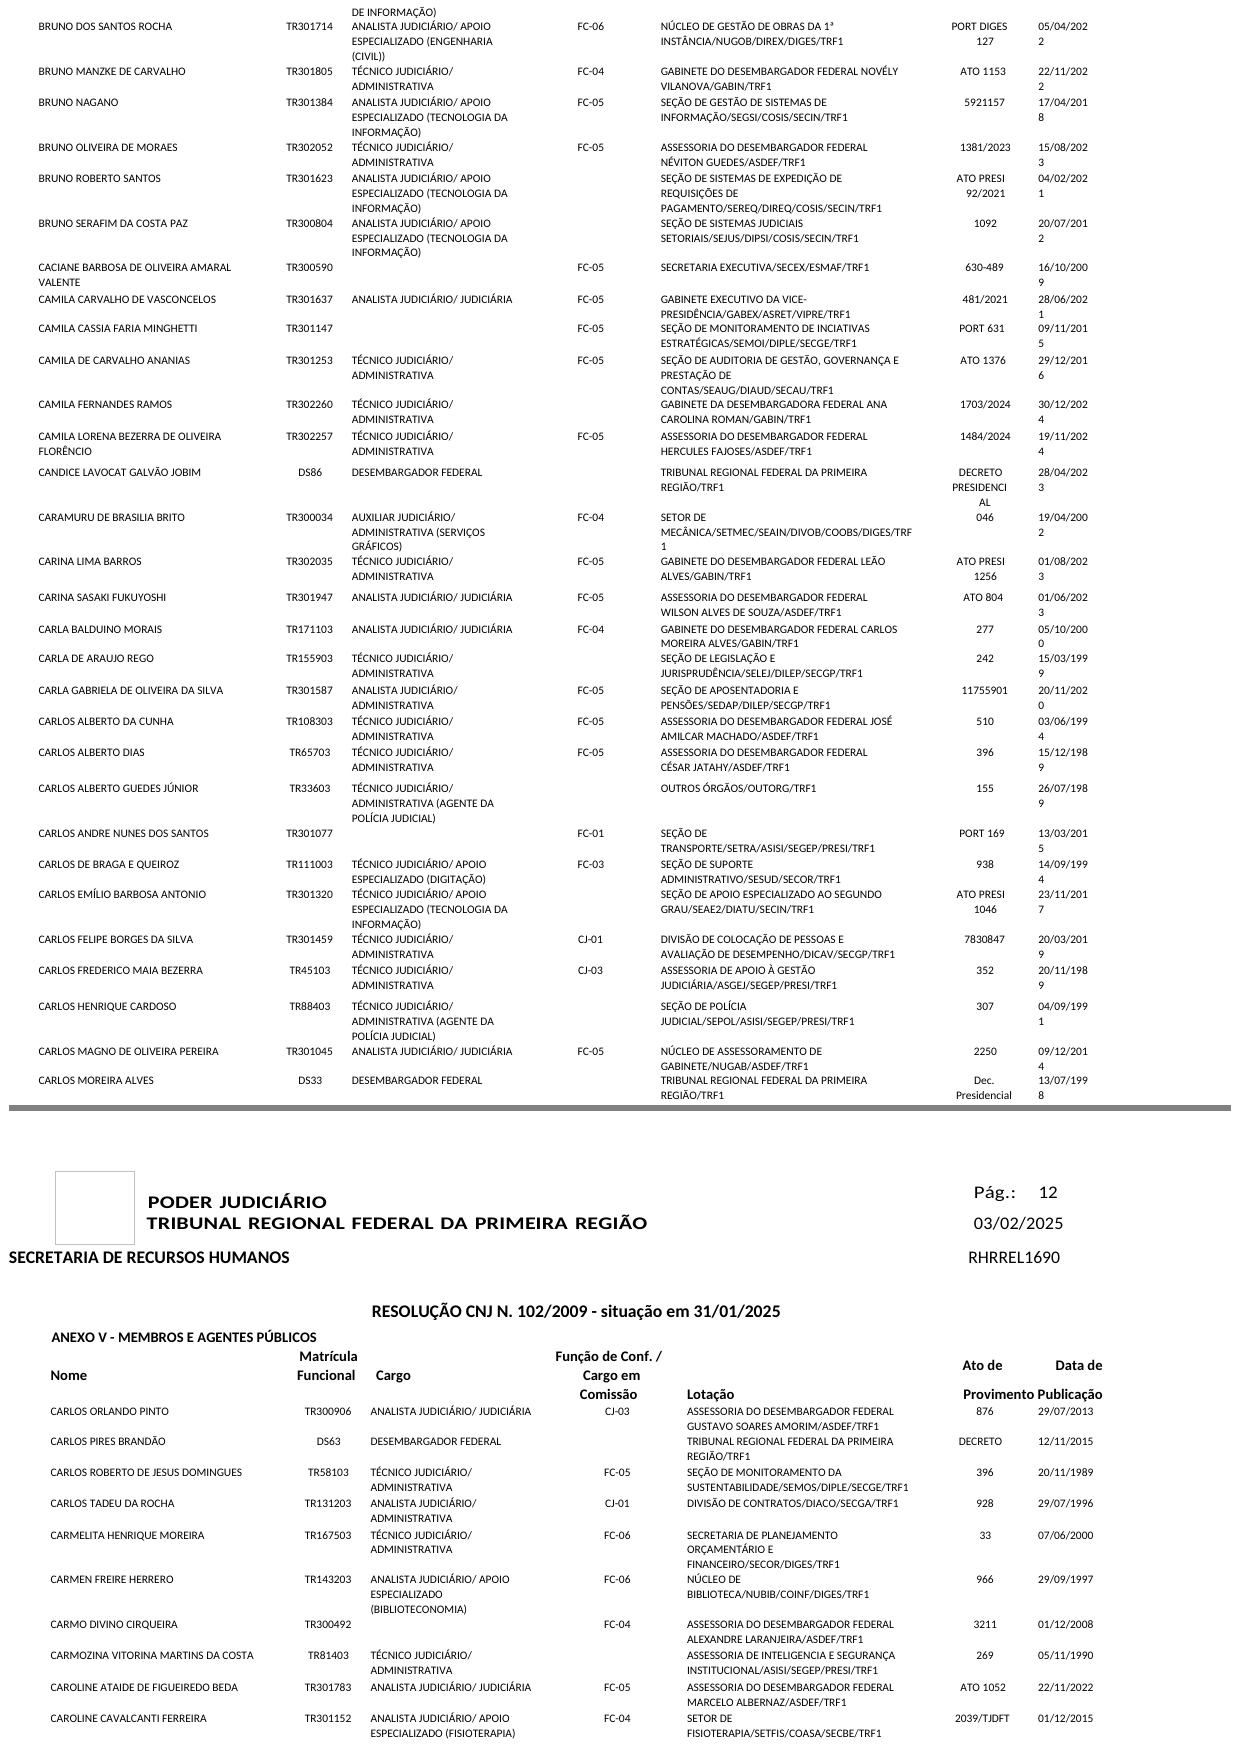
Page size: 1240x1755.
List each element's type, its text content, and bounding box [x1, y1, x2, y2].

table_cell [1031, 5, 1093, 20]
table_cell TRIBUNAL REGIONAL FEDERAL DA PRIMEIRA REGIÃO/TRF1 [661, 1074, 951, 1105]
table_cell CARLOS MAGNO DE OLIVEIRA PEREIRA [38, 1044, 286, 1074]
table_cell ASSESSORIA DE APOIO À GESTÃO JUDICIÁRIA/ASGEJ/SEGEP/PRESI/TRF1 [661, 963, 951, 999]
table_cell TR155903 [286, 652, 352, 683]
table_cell 155 [951, 782, 1031, 826]
table_cell 2039/TJDFT [955, 1711, 1038, 1742]
table_cell TR300590 [286, 261, 352, 292]
table_cell [578, 652, 661, 683]
table_cell TÉCNICO JUDICIÁRIO/ ADMINISTRATIVA [352, 714, 577, 746]
table_cell FC-05 [578, 292, 661, 322]
table_cell DE INFORMAÇÃO) [352, 5, 577, 20]
table_cell TR131203 [297, 1497, 370, 1528]
table_cell DS86 [286, 465, 352, 510]
table_cell GABINETE DO DESEMBARGADOR FEDERAL LEÃO ALVES/GABIN/TRF1 [661, 555, 951, 591]
table_cell TR301384 [286, 96, 352, 140]
table_cell FC-03 [578, 858, 661, 887]
table_cell SEÇÃO DE LEGISLAÇÃO E JURISPRUDÊNCIA/SELEJ/DILEP/SECGP/TRF1 [661, 652, 951, 683]
table_cell [578, 5, 661, 20]
table_cell TRIBUNAL REGIONAL FEDERAL DA PRIMEIRA REGIÃO/TRF1 [687, 1434, 955, 1465]
table_cell TR301714 [286, 20, 352, 64]
table_cell 05/04/2022 [1031, 20, 1093, 64]
table_cell TR301947 [286, 591, 352, 622]
table_cell ANALISTA JUDICIÁRIO/ APOIO ESPECIALIZADO (FISIOTERAPIA) [370, 1711, 555, 1742]
table_header Matrícula Funcional [297, 1348, 370, 1404]
table_cell CJ-03 [578, 963, 661, 999]
table_cell TR301152 [297, 1711, 370, 1742]
subtitle ANEXO V - MEMBROS E AGENTES PÚBLICOS [51, 1328, 1107, 1346]
table_cell TÉCNICO JUDICIÁRIO/ APOIO ESPECIALIZADO (TECNOLOGIA DA INFORMAÇÃO) [352, 888, 577, 932]
table_cell [578, 888, 661, 932]
table_cell 09/11/2015 [1031, 322, 1093, 353]
table_cell ANALISTA JUDICIÁRIO/ JUDICIÁRIA [352, 292, 577, 322]
table_cell 269 [955, 1649, 1038, 1680]
table_cell CARLOS ALBERTO DA CUNHA [38, 714, 286, 746]
table_cell 16/10/2009 [1031, 261, 1093, 292]
table_cell BRUNO ROBERTO SANTOS [38, 171, 286, 216]
table_cell 966 [955, 1573, 1038, 1617]
table_cell 09/12/2014 [1031, 1044, 1093, 1074]
table_cell ASSESSORIA DO DESEMBARGADOR FEDERAL GUSTAVO SOARES AMORIM/ASDEF/TRF1 [687, 1404, 955, 1434]
table_cell 13/03/2015 [1031, 826, 1093, 858]
table_cell 05/10/2000 [1031, 622, 1093, 652]
table_cell 242 [951, 652, 1031, 683]
table_cell 17/04/2018 [1031, 96, 1093, 140]
table_cell ATO 804 [951, 591, 1031, 622]
table_cell 876 [955, 1404, 1038, 1434]
table_cell 13/07/1998 [1031, 1074, 1093, 1105]
table_cell SEÇÃO DE SISTEMAS DE EXPEDIÇÃO DE REQUISIÇÕES DE PAGAMENTO/SEREQ/DIREQ/COSIS/SECIN/TRF1 [661, 171, 951, 216]
table_cell FC-06 [555, 1528, 687, 1572]
table_cell 04/09/1991 [1031, 999, 1093, 1044]
table_cell ATO 1376 [951, 353, 1031, 398]
table_cell CARLA BALDUINO MORAIS [38, 622, 286, 652]
table_cell FC-06 [555, 1573, 687, 1617]
table_cell SEÇÃO DE TRANSPORTE/SETRA/ASISI/SEGEP/PRESI/TRF1 [661, 826, 951, 858]
table_cell TR301623 [286, 171, 352, 216]
table_cell CARMO DIVINO CIRQUEIRA [50, 1617, 297, 1648]
table_cell ANALISTA JUDICIÁRIO/ ADMINISTRATIVA [352, 683, 577, 714]
table_cell Dec. Presidencial [951, 1074, 1031, 1105]
table_cell FC-05 [578, 1044, 661, 1074]
table_cell 1381/2023 [951, 140, 1031, 171]
table_cell 20/03/2019 [1031, 932, 1093, 963]
table_cell CARLOS DE BRAGA E QUEIROZ [38, 858, 286, 887]
table_cell TR300034 [286, 510, 352, 554]
table_cell ANALISTA JUDICIÁRIO/ JUDICIÁRIA [352, 591, 577, 622]
table_cell TR301637 [286, 292, 352, 322]
table_cell SEÇÃO DE MONITORAMENTO DE INCIATIVAS ESTRATÉGICAS/SEMOI/DIPLE/SECGE/TRF1 [661, 322, 951, 353]
table_cell TR171103 [286, 622, 352, 652]
table_cell 03/06/1994 [1031, 714, 1093, 746]
table_cell CJ-01 [578, 932, 661, 963]
table_cell 12/11/2015 [1038, 1434, 1103, 1465]
table_cell BRUNO DOS SANTOS ROCHA [38, 20, 286, 64]
table_cell FC-05 [578, 261, 661, 292]
table_cell PORT DIGES 127 [951, 20, 1031, 64]
table_cell FC-05 [555, 1465, 687, 1497]
table_cell 29/07/2013 [1038, 1404, 1103, 1434]
table_cell 01/12/2015 [1038, 1711, 1103, 1742]
table_cell GABINETE DA DESEMBARGADORA FEDERAL ANA CAROLINA ROMAN/GABIN/TRF1 [661, 398, 951, 429]
table_cell TR300906 [297, 1404, 370, 1434]
table_cell CARINA LIMA BARROS [38, 555, 286, 591]
table_cell BRUNO SERAFIM DA COSTA PAZ [38, 216, 286, 261]
table_cell 29/12/2016 [1031, 353, 1093, 398]
table_cell TR301077 [286, 826, 352, 858]
table_cell TRIBUNAL REGIONAL FEDERAL DA PRIMEIRA REGIÃO/TRF1 [661, 465, 951, 510]
table_cell TR88403 [286, 999, 352, 1044]
table_cell [352, 322, 577, 353]
table_cell CAMILA LORENA BEZERRA DE OLIVEIRA FLORÊNCIO [38, 429, 286, 465]
table_cell FC-05 [578, 714, 661, 746]
table_cell TR33603 [286, 782, 352, 826]
table_cell CARAMURU DE BRASILIA BRITO [38, 510, 286, 554]
table_cell TÉCNICO JUDICIÁRIO/ ADMINISTRATIVA (AGENTE DA POLÍCIA JUDICIAL) [352, 782, 577, 826]
table_cell CARLOS FELIPE BORGES DA SILVA [38, 932, 286, 963]
table_cell CAROLINE CAVALCANTI FERREIRA [50, 1711, 297, 1742]
table_cell TR302260 [286, 398, 352, 429]
table_cell SETOR DE MECÂNICA/SETMEC/SEAIN/DIVOB/COOBS/DIGES/TRF 1 [661, 510, 951, 554]
table_cell TÉCNICO JUDICIÁRIO/ ADMINISTRATIVA [352, 353, 577, 398]
table_cell TR65703 [286, 746, 352, 782]
table_cell TR45103 [286, 963, 352, 999]
table_cell SETOR DE FISIOTERAPIA/SETFIS/COASA/SECBE/TRF1 [687, 1711, 955, 1742]
table_cell FC-04 [578, 64, 661, 96]
table_cell [578, 465, 661, 510]
table_cell 307 [951, 999, 1031, 1044]
table_cell 352 [951, 963, 1031, 999]
table_cell 7830847 [951, 932, 1031, 963]
table_cell [578, 216, 661, 261]
table_cell ATO 1052 [955, 1680, 1038, 1711]
table_cell DS63 [297, 1434, 370, 1465]
table_cell [578, 1074, 661, 1105]
table_cell SEÇÃO DE SUPORTE ADMINISTRATIVO/SESUD/SECOR/TRF1 [661, 858, 951, 887]
table_cell [370, 1617, 555, 1648]
subtitle RESOLUÇÃO CNJ N. 102/2009 - situação em 31/01/2025 [59, 1300, 1093, 1321]
table_cell FC-06 [578, 20, 661, 64]
table_cell DECRETO PRESIDENCI AL [951, 465, 1031, 510]
table_cell CAMILA CARVALHO DE VASCONCELOS [38, 292, 286, 322]
table_cell 15/03/1999 [1031, 652, 1093, 683]
table_cell [352, 261, 577, 292]
table_cell ASSESSORIA DO DESEMBARGADOR FEDERAL HERCULES FAJOSES/ASDEF/TRF1 [661, 429, 951, 465]
table_cell 630-489 [951, 261, 1031, 292]
table_cell FC-05 [578, 591, 661, 622]
table_cell SEÇÃO DE GESTÃO DE SISTEMAS DE INFORMAÇÃO/SEGSI/COSIS/SECIN/TRF1 [661, 96, 951, 140]
table_cell ASSESSORIA DO DESEMBARGADOR FEDERAL CÉSAR JATAHY/ASDEF/TRF1 [661, 746, 951, 782]
table_cell TR58103 [297, 1465, 370, 1497]
table_cell TR301587 [286, 683, 352, 714]
table_cell TR111003 [286, 858, 352, 887]
table_cell 23/11/2017 [1031, 888, 1093, 932]
table_cell 277 [951, 622, 1031, 652]
table_cell ANALISTA JUDICIÁRIO/ APOIO ESPECIALIZADO (ENGENHARIA (CIVIL)) [352, 20, 577, 64]
table_cell CARLA GABRIELA DE OLIVEIRA DA SILVA [38, 683, 286, 714]
table_cell NÚCLEO DE BIBLIOTECA/NUBIB/COINF/DIGES/TRF1 [687, 1573, 955, 1617]
table_cell FC-05 [578, 353, 661, 398]
table_cell DS33 [286, 1074, 352, 1105]
table_cell TÉCNICO JUDICIÁRIO/ ADMINISTRATIVA [352, 64, 577, 96]
table_cell FC-01 [578, 826, 661, 858]
table_cell CARLOS ORLANDO PINTO [50, 1404, 297, 1434]
table_cell DECRETO [955, 1434, 1038, 1465]
table_cell [578, 398, 661, 429]
table_cell 33 [955, 1528, 1038, 1572]
table_cell TR301320 [286, 888, 352, 932]
table_cell CJ-01 [555, 1497, 687, 1528]
table_cell CARINA SASAKI FUKUYOSHI [38, 591, 286, 622]
table_cell PORT 631 [951, 322, 1031, 353]
table_cell ANALISTA JUDICIÁRIO/ APOIO ESPECIALIZADO (TECNOLOGIA DA INFORMAÇÃO) [352, 96, 577, 140]
table_cell 510 [951, 714, 1031, 746]
table_cell SECRETARIA EXECUTIVA/SECEX/ESMAF/TRF1 [661, 261, 951, 292]
table_cell CARLOS MOREIRA ALVES [38, 1074, 286, 1105]
table_cell [38, 5, 286, 20]
table_cell CJ-03 [555, 1404, 687, 1434]
table_cell CARLOS ANDRE NUNES DOS SANTOS [38, 826, 286, 858]
table_cell TÉCNICO JUDICIÁRIO/ ADMINISTRATIVA [370, 1528, 555, 1572]
table_cell ANALISTA JUDICIÁRIO/ APOIO ESPECIALIZADO (BIBLIOTECONOMIA) [370, 1573, 555, 1617]
table_cell TÉCNICO JUDICIÁRIO/ ADMINISTRATIVA [352, 555, 577, 591]
table_cell ASSESSORIA DO DESEMBARGADOR FEDERAL MARCELO ALBERNAZ/ASDEF/TRF1 [687, 1680, 955, 1711]
table_cell SEÇÃO DE AUDITORIA DE GESTÃO, GOVERNANÇA E PRESTAÇÃO DE CONTAS/SEAUG/DIAUD/SECAU/TRF1 [661, 353, 951, 398]
table_cell ATO PRESI 1256 [951, 555, 1031, 591]
table_cell 1484/2024 [951, 429, 1031, 465]
table_cell [578, 782, 661, 826]
table_cell NÚCLEO DE ASSESSORAMENTO DE GABINETE/NUGAB/ASDEF/TRF1 [661, 1044, 951, 1074]
table_cell TÉCNICO JUDICIÁRIO/ ADMINISTRATIVA [352, 746, 577, 782]
table_cell TÉCNICO JUDICIÁRIO/ ADMINISTRATIVA [352, 932, 577, 963]
table_cell 01/12/2008 [1038, 1617, 1103, 1648]
table_cell TR302052 [286, 140, 352, 171]
table_cell TÉCNICO JUDICIÁRIO/ ADMINISTRATIVA [370, 1465, 555, 1497]
table_cell TR301147 [286, 322, 352, 353]
table_cell ASSESSORIA DO DESEMBARGADOR FEDERAL JOSÉ AMILCAR MACHADO/ASDEF/TRF1 [661, 714, 951, 746]
table_cell ATO 1153 [951, 64, 1031, 96]
table_cell 05/11/1990 [1038, 1649, 1103, 1680]
table_header Ato de Data de Lotação Provimento Publicação [687, 1348, 1103, 1404]
table_cell 396 [951, 746, 1031, 782]
table_cell TR300804 [286, 216, 352, 261]
table_cell TR302035 [286, 555, 352, 591]
table_cell 15/12/1989 [1031, 746, 1093, 782]
table_cell [286, 5, 352, 20]
table_cell 01/08/2023 [1031, 555, 1093, 591]
table_cell 22/11/2022 [1038, 1680, 1103, 1711]
table_cell CARLOS EMÍLIO BARBOSA ANTONIO [38, 888, 286, 932]
table_cell DESEMBARGADOR FEDERAL [370, 1434, 555, 1465]
table_header Função de Conf. / Cargo em Comissão [555, 1348, 687, 1404]
table_cell 20/11/1989 [1031, 963, 1093, 999]
table_cell FC-05 [555, 1680, 687, 1711]
table_cell TÉCNICO JUDICIÁRIO/ ADMINISTRATIVA [352, 652, 577, 683]
table_cell ANALISTA JUDICIÁRIO/ JUDICIÁRIA [352, 622, 577, 652]
table_cell CAMILA DE CARVALHO ANANIAS [38, 353, 286, 398]
table_header Nome [50, 1348, 297, 1404]
table_cell 20/11/2020 [1031, 683, 1093, 714]
table_cell FC-05 [578, 746, 661, 782]
table_cell 15/08/2023 [1031, 140, 1093, 171]
table_cell DESEMBARGADOR FEDERAL [352, 465, 577, 510]
table_cell BRUNO NAGANO [38, 96, 286, 140]
table_cell FC-05 [578, 140, 661, 171]
table_cell 22/11/2022 [1031, 64, 1093, 96]
table_cell [352, 826, 577, 858]
table_cell PORT 169 [951, 826, 1031, 858]
table_cell FC-05 [578, 429, 661, 465]
table_cell ANALISTA JUDICIÁRIO/ APOIO ESPECIALIZADO (TECNOLOGIA DA INFORMAÇÃO) [352, 216, 577, 261]
table_cell 1703/2024 [951, 398, 1031, 429]
table_cell 01/06/2023 [1031, 591, 1093, 622]
table_cell CAROLINE ATAIDE DE FIGUEIREDO BEDA [50, 1680, 297, 1711]
table_cell 3211 [955, 1617, 1038, 1648]
text SECRETARIA DE RECURSOS HUMANOS RHRREL1690 [9, 1111, 1107, 1268]
table_cell TR81403 [297, 1649, 370, 1680]
table_cell SEÇÃO DE SISTEMAS JUDICIAIS SETORIAIS/SEJUS/DIPSI/COSIS/SECIN/TRF1 [661, 216, 951, 261]
table_cell SEÇÃO DE POLÍCIA JUDICIAL/SEPOL/ASISI/SEGEP/PRESI/TRF1 [661, 999, 951, 1044]
table_cell 481/2021 [951, 292, 1031, 322]
table_cell TR301783 [297, 1680, 370, 1711]
table_cell ANALISTA JUDICIÁRIO/ APOIO ESPECIALIZADO (TECNOLOGIA DA INFORMAÇÃO) [352, 171, 577, 216]
table_cell 046 [951, 510, 1031, 554]
table_cell ASSESSORIA DE INTELIGENCIA E SEGURANÇA INSTITUCIONAL/ASISI/SEGEP/PRESI/TRF1 [687, 1649, 955, 1680]
table_cell 29/09/1997 [1038, 1573, 1103, 1617]
table_cell AUXILIAR JUDICIÁRIO/ ADMINISTRATIVA (SERVIÇOS GRÁFICOS) [352, 510, 577, 554]
table_cell ASSESSORIA DO DESEMBARGADOR FEDERAL ALEXANDRE LARANJEIRA/ASDEF/TRF1 [687, 1617, 955, 1648]
table_cell FC-04 [555, 1617, 687, 1648]
table_cell 396 [955, 1465, 1038, 1497]
table_cell BRUNO OLIVEIRA DE MORAES [38, 140, 286, 171]
table_cell TÉCNICO JUDICIÁRIO/ APOIO ESPECIALIZADO (DIGITAÇÃO) [352, 858, 577, 887]
table_cell GABINETE EXECUTIVO DA VICE- PRESIDÊNCIA/GABEX/ASRET/VIPRE/TRF1 [661, 292, 951, 322]
table_cell FC-05 [578, 322, 661, 353]
table_cell CARMEN FREIRE HERRERO [50, 1573, 297, 1617]
table_cell TR167503 [297, 1528, 370, 1572]
table_cell NÚCLEO DE GESTÃO DE OBRAS DA 1ª INSTÂNCIA/NUGOB/DIREX/DIGES/TRF1 [661, 20, 951, 64]
table_cell TR300492 [297, 1617, 370, 1648]
table_cell CAMILA CASSIA FARIA MINGHETTI [38, 322, 286, 353]
table_cell TR301253 [286, 353, 352, 398]
table_cell DIVISÃO DE CONTRATOS/DIACO/SECGA/TRF1 [687, 1497, 955, 1528]
table_cell [661, 5, 951, 20]
table_cell CARMELITA HENRIQUE MOREIRA [50, 1528, 297, 1572]
table_cell 29/07/1996 [1038, 1497, 1103, 1528]
table_cell CARLOS TADEU DA ROCHA [50, 1497, 297, 1528]
table_cell TÉCNICO JUDICIÁRIO/ ADMINISTRATIVA [352, 140, 577, 171]
table_cell 11755901 [951, 683, 1031, 714]
table_cell FC-05 [578, 555, 661, 591]
table_cell CANDICE LAVOCAT GALVÃO JOBIM [38, 465, 286, 510]
table_cell SECRETARIA DE PLANEJAMENTO ORÇAMENTÁRIO E FINANCEIRO/SECOR/DIGES/TRF1 [687, 1528, 955, 1572]
table_cell [555, 1649, 687, 1680]
table_cell DESEMBARGADOR FEDERAL [352, 1074, 577, 1105]
table_cell 26/07/1989 [1031, 782, 1093, 826]
table_cell ANALISTA JUDICIÁRIO/ ADMINISTRATIVA [370, 1497, 555, 1528]
table_cell GABINETE DO DESEMBARGADOR FEDERAL NOVÉLY VILANOVA/GABIN/TRF1 [661, 64, 951, 96]
table_cell SEÇÃO DE APOIO ESPECIALIZADO AO SEGUNDO GRAU/SEAE2/DIATU/SECIN/TRF1 [661, 888, 951, 932]
table_cell TR143203 [297, 1573, 370, 1617]
table_cell SEÇÃO DE MONITORAMENTO DA SUSTENTABILIDADE/SEMOS/DIPLE/SECGE/TRF1 [687, 1465, 955, 1497]
table_cell CARLOS PIRES BRANDÃO [50, 1434, 297, 1465]
table_cell 30/12/2024 [1031, 398, 1093, 429]
table_cell ASSESSORIA DO DESEMBARGADOR FEDERAL NÉVITON GUEDES/ASDEF/TRF1 [661, 140, 951, 171]
table_cell CARLOS FREDERICO MAIA BEZERRA [38, 963, 286, 999]
table_cell FC-05 [578, 96, 661, 140]
table_cell SEÇÃO DE APOSENTADORIA E PENSÕES/SEDAP/DILEP/SECGP/TRF1 [661, 683, 951, 714]
table_cell ATO PRESI 1046 [951, 888, 1031, 932]
table_cell CAMILA FERNANDES RAMOS [38, 398, 286, 429]
table_cell 2250 [951, 1044, 1031, 1074]
table_cell 928 [955, 1497, 1038, 1528]
table_cell CARMOZINA VITORINA MARTINS DA COSTA [50, 1649, 297, 1680]
table_cell 28/06/2021 [1031, 292, 1093, 322]
table_cell TÉCNICO JUDICIÁRIO/ ADMINISTRATIVA (AGENTE DA POLÍCIA JUDICIAL) [352, 999, 577, 1044]
table_cell FC-04 [578, 622, 661, 652]
table_cell 938 [951, 858, 1031, 887]
table_cell TR301045 [286, 1044, 352, 1074]
table_cell 04/02/2021 [1031, 171, 1093, 216]
table_cell [578, 999, 661, 1044]
table_cell ANALISTA JUDICIÁRIO/ JUDICIÁRIA [370, 1404, 555, 1434]
table_cell FC-05 [578, 683, 661, 714]
table_cell TÉCNICO JUDICIÁRIO/ ADMINISTRATIVA [352, 963, 577, 999]
table_cell 07/06/2000 [1038, 1528, 1103, 1572]
table_cell CARLOS ALBERTO DIAS [38, 746, 286, 782]
table_cell FC-04 [555, 1711, 687, 1742]
table_cell TR301459 [286, 932, 352, 963]
table_cell TÉCNICO JUDICIÁRIO/ ADMINISTRATIVA [352, 429, 577, 465]
table_cell OUTROS ÓRGÃOS/OUTORG/TRF1 [661, 782, 951, 826]
table_cell DIVISÃO DE COLOCAÇÃO DE PESSOAS E AVALIAÇÃO DE DESEMPENHO/DICAV/SECGP/TRF1 [661, 932, 951, 963]
table_cell CARLOS ALBERTO GUEDES JÚNIOR [38, 782, 286, 826]
table_cell 28/04/2023 [1031, 465, 1093, 510]
table_cell CARLOS HENRIQUE CARDOSO [38, 999, 286, 1044]
table_cell ATO PRESI 92/2021 [951, 171, 1031, 216]
table_cell TR108303 [286, 714, 352, 746]
table_cell [951, 5, 1031, 20]
table_cell 14/09/1994 [1031, 858, 1093, 887]
table_cell FC-04 [578, 510, 661, 554]
table_cell TÉCNICO JUDICIÁRIO/ ADMINISTRATIVA [370, 1649, 555, 1680]
table_cell ANALISTA JUDICIÁRIO/ JUDICIÁRIA [370, 1680, 555, 1711]
table_cell CACIANE BARBOSA DE OLIVEIRA AMARAL VALENTE [38, 261, 286, 292]
table_cell ASSESSORIA DO DESEMBARGADOR FEDERAL WILSON ALVES DE SOUZA/ASDEF/TRF1 [661, 591, 951, 622]
table_cell ANALISTA JUDICIÁRIO/ JUDICIÁRIA [352, 1044, 577, 1074]
table_cell [578, 171, 661, 216]
table_cell 1092 [951, 216, 1031, 261]
table_cell CARLA DE ARAUJO REGO [38, 652, 286, 683]
table_cell TR302257 [286, 429, 352, 465]
table_cell TÉCNICO JUDICIÁRIO/ ADMINISTRATIVA [352, 398, 577, 429]
table_cell 20/11/1989 [1038, 1465, 1103, 1497]
table_cell 5921157 [951, 96, 1031, 140]
table_header Cargo [370, 1348, 555, 1404]
table_cell GABINETE DO DESEMBARGADOR FEDERAL CARLOS MOREIRA ALVES/GABIN/TRF1 [661, 622, 951, 652]
table_cell TR301805 [286, 64, 352, 96]
table_cell 19/04/2002 [1031, 510, 1093, 554]
table_cell 20/07/2012 [1031, 216, 1093, 261]
table_cell 19/11/2024 [1031, 429, 1093, 465]
table_cell BRUNO MANZKE DE CARVALHO [38, 64, 286, 96]
table_cell [555, 1434, 687, 1465]
table_cell CARLOS ROBERTO DE JESUS DOMINGUES [50, 1465, 297, 1497]
